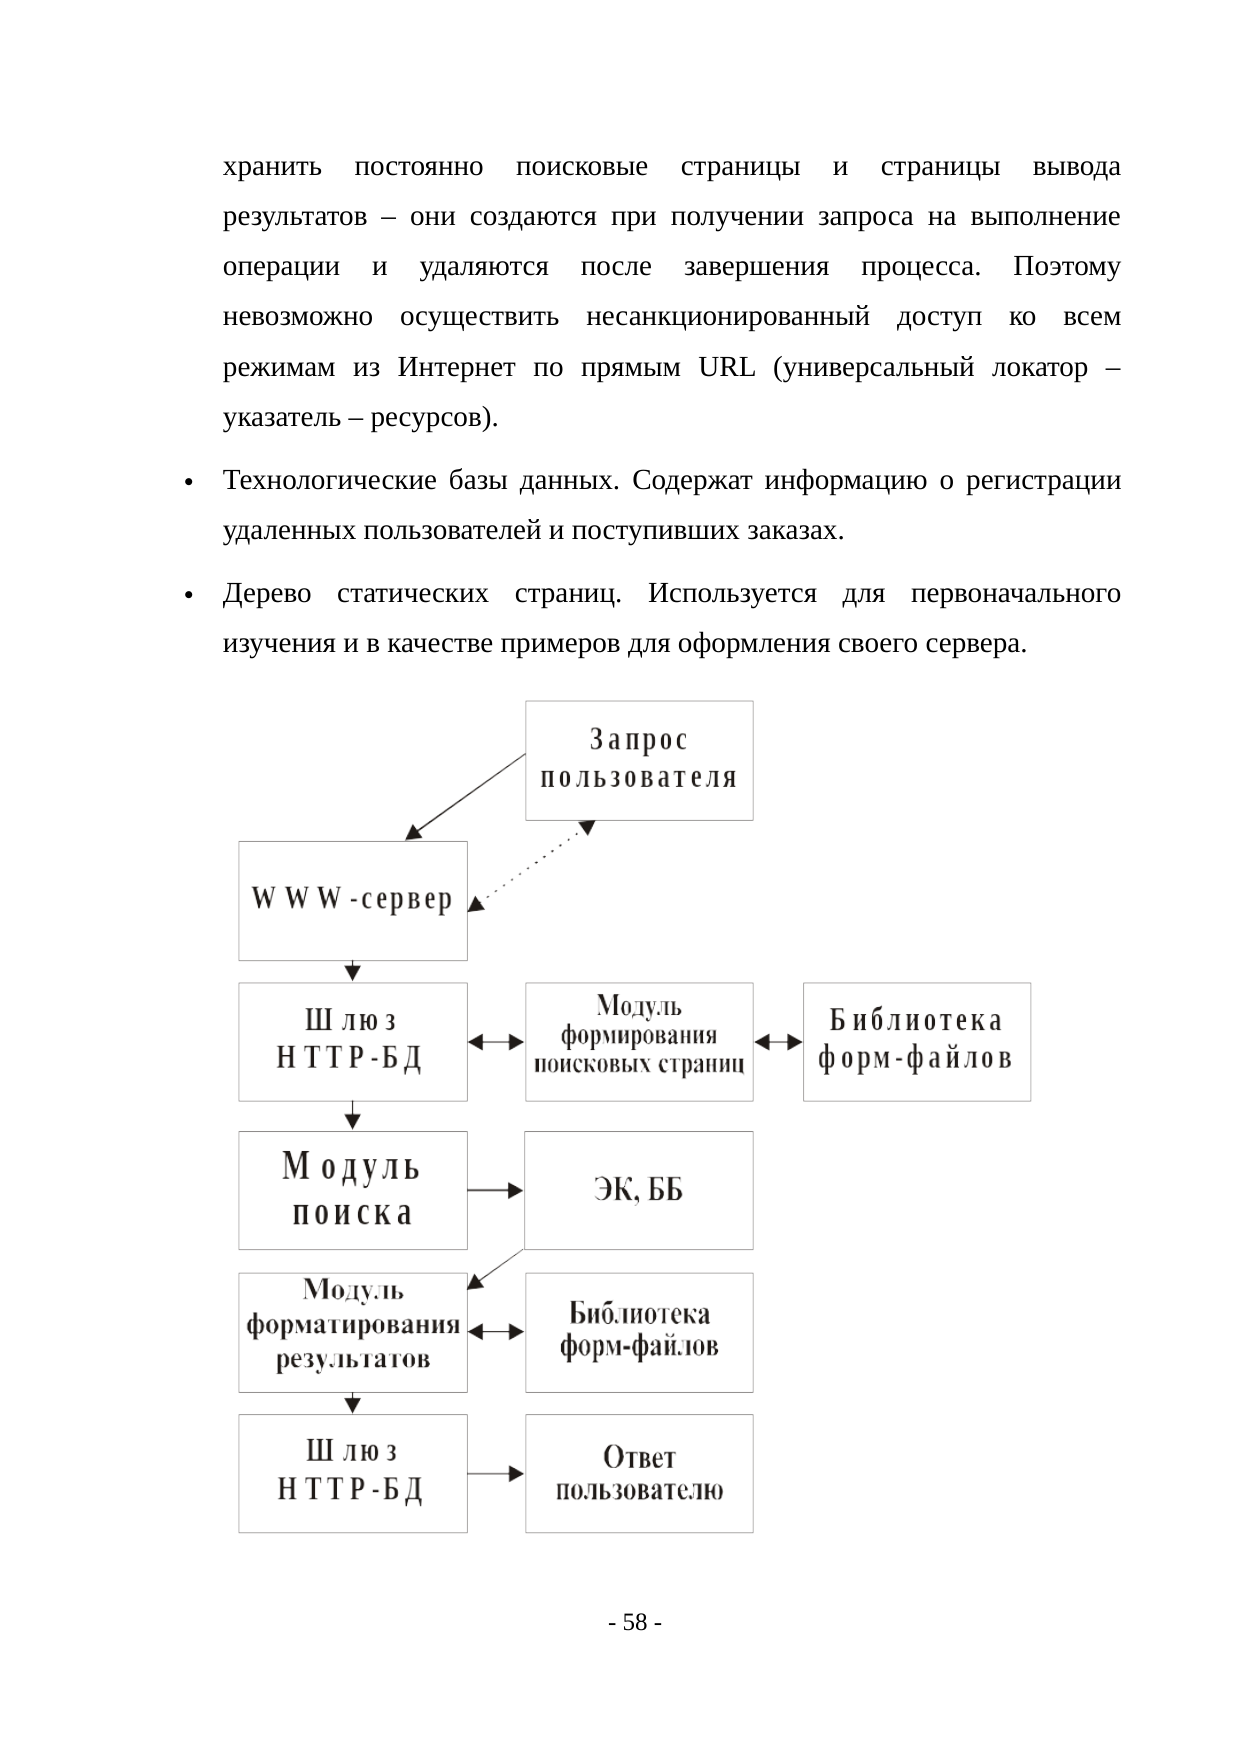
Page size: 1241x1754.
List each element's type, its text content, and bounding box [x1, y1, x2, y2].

list Дерево статических страниц. Используется для первоначального изучения и в качестве примеров для оформления своего сервера. [185, 575, 1122, 659]
list хранить постоянно поисковые страницы и страницы вывода результатов – они создаются при получении запроса на выполнение операции и удаляются после завершения процесса. Поэтому невозможно осуществить несанкционированный доступ ко всем режимам из Интернет по прямым URL (универсальный локатор – указатель – ресурсов). [185, 148, 1122, 433]
list Технологические базы данных. Содержат информацию о регистрации удаленных пользователей и поступивших заказах. [185, 462, 1122, 546]
